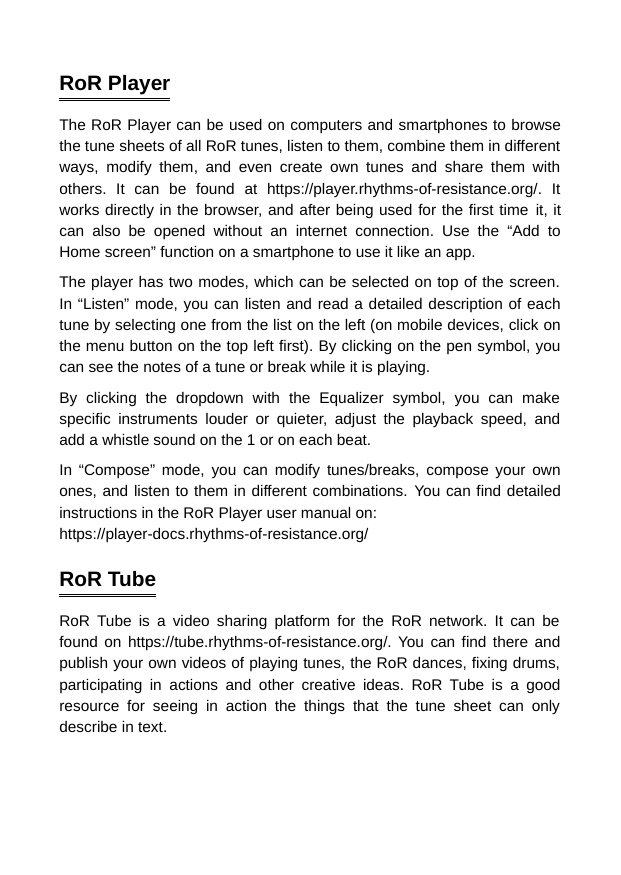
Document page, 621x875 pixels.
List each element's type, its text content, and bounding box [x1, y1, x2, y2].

subtitle RoR Tube [59, 567, 561, 597]
text RoR Tube is a video sharing platform for the RoR network. It can be found on https://tube.rhythms-of-resistance.org/. You can find there and publish your own videos of playing tunes, the RoR dances, fixing drums, participating in actions and other creative ideas. RoR Tube is a good resource for seeing in action the things that the tune sheet can only describe in text. [59, 612, 561, 736]
text The RoR Player can be used on computers and smartphones to browse the tune sheets of all RoR tunes, listen to them, combine them in different ways, modify them, and even create own tunes and share them with others. It can be found at https://player.rhythms-of-resistance.org/. It works directly in the browser, and after being used for the first time it, it can also be opened without an internet connection. Use the “Add to Home screen” function on a smartphone to use it like an app. [59, 116, 561, 261]
text By clicking the dropdown with the Equalizer symbol, you can make specific instruments louder or quieter, adjust the playback speed, and add a whistle sound on the 1 or on each beat. [59, 388, 561, 449]
text The player has two modes, which can be selected on top of the screen. In “Listen” mode, you can listen and read a detailed description of each tune by selecting one from the list on the left (on mobile devices, click on the menu button on the top left first). By clicking on the pen symbol, you can see the notes of a tune or break while it is playing. [59, 273, 561, 376]
text In “Compose” mode, you can modify tunes/breaks, compose your own ones, and listen to them in different combinations. You can find detailed instructions in the RoR Player user manual on: https://player-docs.rhythms-of-resistance.org/ [59, 461, 561, 543]
subtitle RoR Player [59, 71, 561, 101]
